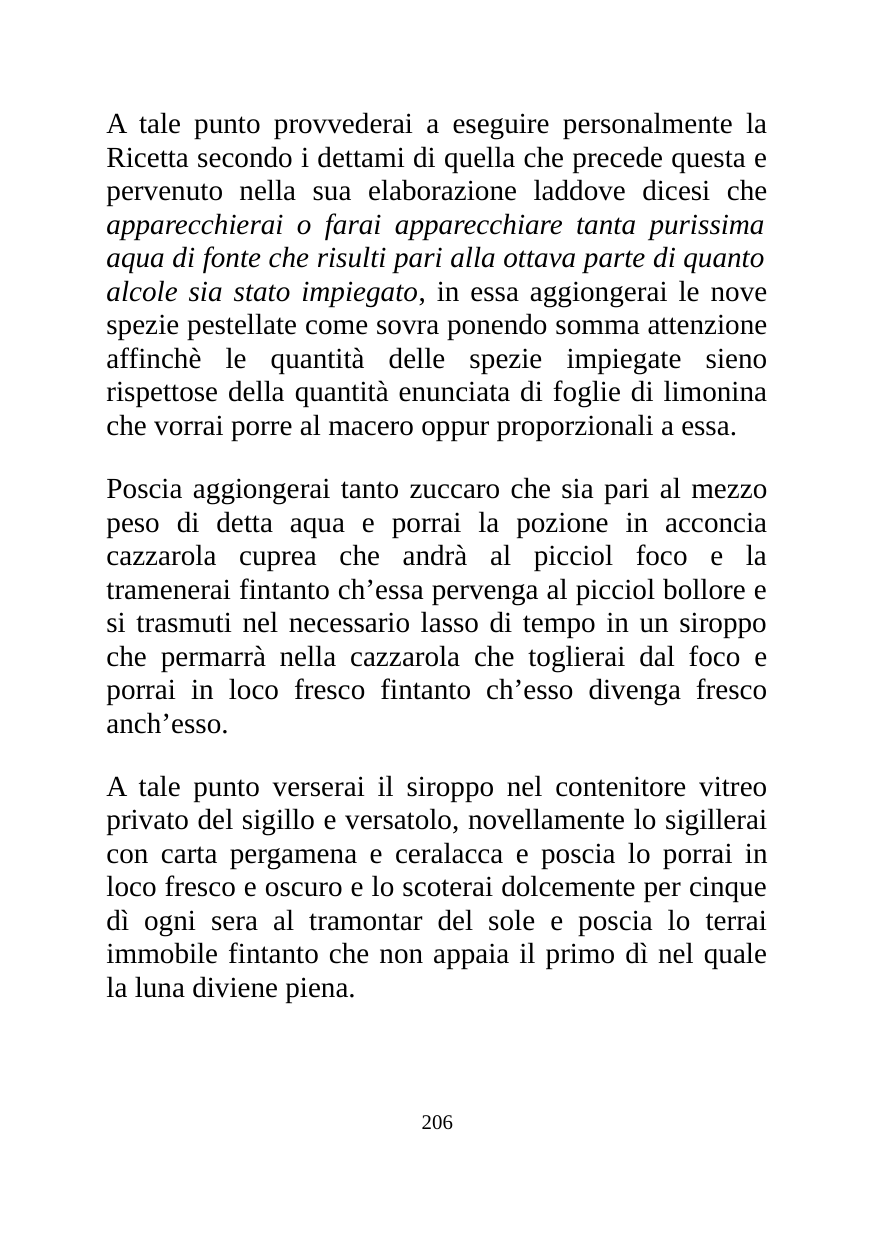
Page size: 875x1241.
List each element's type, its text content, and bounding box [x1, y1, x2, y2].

text A tale punto provvederai a eseguire personalmente la Ricetta secondo i dettami di quella che precede questa e pervenuto nella sua elaborazione laddove dicesi che apparecchierai o farai apparecchiare tanta purissima aqua di fonte che risulti pari alla ottava parte di quanto alcole sia stato impiegato, in essa aggiongerai le nove spezie pestellate come sovra ponendo somma attenzione affinchè le quantità delle spezie impiegate sieno rispettose della quantità enunciata di foglie di limonina che vorrai porre al macero oppur proporzionali a essa. [106, 106, 768, 442]
text A tale punto verserai il siroppo nel contenitore vitreo privato del sigillo e versatolo, novellamente lo sigillerai con carta pergamena e ceralacca e poscia lo porrai in loco fresco e oscuro e lo scoterai dolcemente per cinque dì ogni sera al tramontar del sole e poscia lo terrai immobile fintanto che non appaia il primo dì nel quale la luna diviene piena. [106, 769, 768, 1004]
text Poscia aggiongerai tanto zuccaro che sia pari al mezzo peso di detta aqua e porrai la pozione in acconcia cazzarola cuprea che andrà al picciol foco e la tramenerai fintanto ch’essa pervenga al picciol bollore e si trasmuti nel necessario lasso di tempo in un siroppo che permarrà nella cazzarola che toglierai dal foco e porrai in loco fresco fintanto ch’esso divenga fresco anch’esso. [106, 471, 768, 739]
